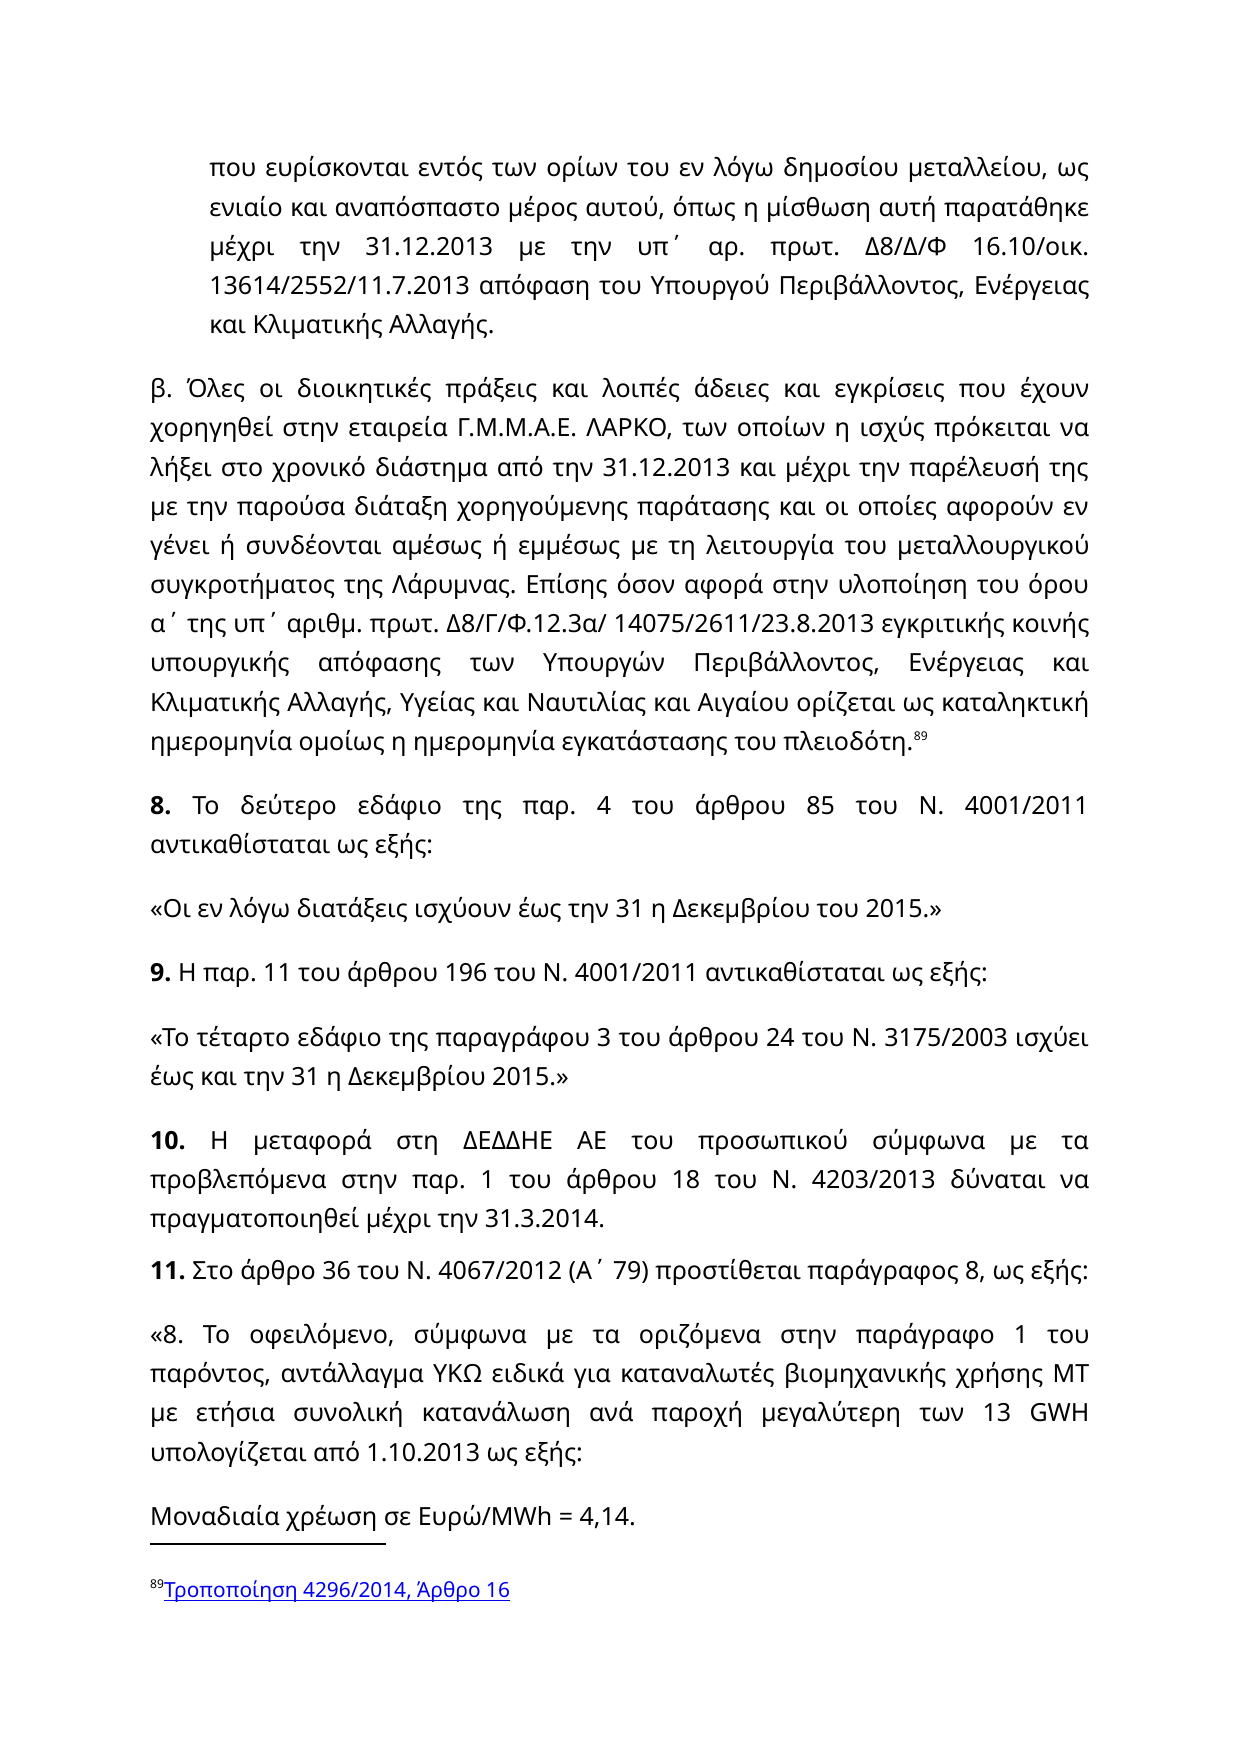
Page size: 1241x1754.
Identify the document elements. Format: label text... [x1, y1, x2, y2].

text 8. Το δεύτερο εδάφιο της παρ. 4 του άρθρου 85 του Ν. 4001/2011 αντικαθίσταται ως εξής: [150, 787, 1090, 861]
text Μοναδιαία χρέωση σε Ευρώ/MWh = 4,14. [150, 1498, 1090, 1532]
text «Το τέταρτο εδάφιο της παραγράφου 3 του άρθρου 24 του Ν. 3175/2003 ισχύει έως και την 31 η Δεκεμβρίου 2015.» [150, 1019, 1090, 1092]
text 11. Στο άρθρο 36 του Ν. 4067/2012 (Α΄ 79) προστίθεται παράγραφος 8, ως εξής: [150, 1252, 1090, 1287]
text «Οι εν λόγω διατάξεις ισχύουν έως την 31 η Δεκεμβρίου του 2015.» [150, 891, 1090, 925]
text 10. Η μεταφορά στη ΔΕΔΔΗΕ ΑΕ του προσωπικού σύμφωνα με τα προβλεπόμενα στην παρ. 1 του άρθρου 18 του Ν. 4203/2013 δύναται να πραγματοποιηθεί μέχρι την 31.3.2014. [150, 1122, 1090, 1235]
list που ευρίσκονται εντός των ορίων του εν λόγω δημοσίου μεταλλείου, ως ενιαίο και αναπόσπαστο μέρος αυτού, όπως η μίσθωση αυτή παρατάθηκε μέχρι την 31.12.2013 με την υπ΄ αρ. πρωτ. Δ8/Δ/Φ 16.10/οικ. 13614/2552/11.7.2013 απόφαση του Υπουργού Περιβάλλοντος, Ενέργειας και Κλιματικής Αλλαγής. [150, 150, 1090, 341]
text β. Όλες οι διοικητικές πράξεις και λοιπές άδειες και εγκρίσεις που έχουν χορηγηθεί στην εταιρεία Γ.Μ.Μ.Α.Ε. ΛΑΡΚΟ, των οποίων η ισχύς πρόκειται να λήξει στο χρονικό διάστημα από την 31.12.2013 και μέχρι την παρέλευσή της με την παρούσα διάταξη χορηγούμενης παράτασης και οι οποίες αφορούν εν γένει ή συνδέονται αμέσως ή εμμέσως με τη λειτουργία του μεταλλουργικού συγκροτήματος της Λάρυμνας. Επίσης όσον αφορά στην υλοποίηση του όρου α΄ της υπ΄ αριθμ. πρωτ. Δ8/Γ/Φ.12.3α/ 14075/2611/23.8.2013 εγκριτικής κοινής υπουργικής απόφασης των Υπουργών Περιβάλλοντος, Ενέργειας και Κλιματικής Αλλαγής, Υγείας και Ναυτιλίας και Αιγαίου ορίζεται ως καταληκτική ημερομηνία ομοίως η ημερομηνία εγκατάστασης του πλειοδότη. [150, 371, 1090, 757]
text Τροποποίηση 4296/2014, Άρθρο 16 [150, 1576, 1090, 1604]
text 9. Η παρ. 11 του άρθρου 196 του Ν. 4001/2011 αντικαθίσταται ως εξής: [150, 955, 1090, 989]
text «8. Το οφειλόμενο, σύμφωνα με τα οριζόμενα στην παράγραφο 1 του παρόντος, αντάλλαγμα ΥΚΩ ειδικά για καταναλωτές βιομηχανικής χρήσης ΜΤ με ετήσια συνολική κατανάλωση ανά παροχή μεγαλύτερη των 13 GWH υπολογίζεται από 1.10.2013 ως εξής: [150, 1317, 1090, 1468]
